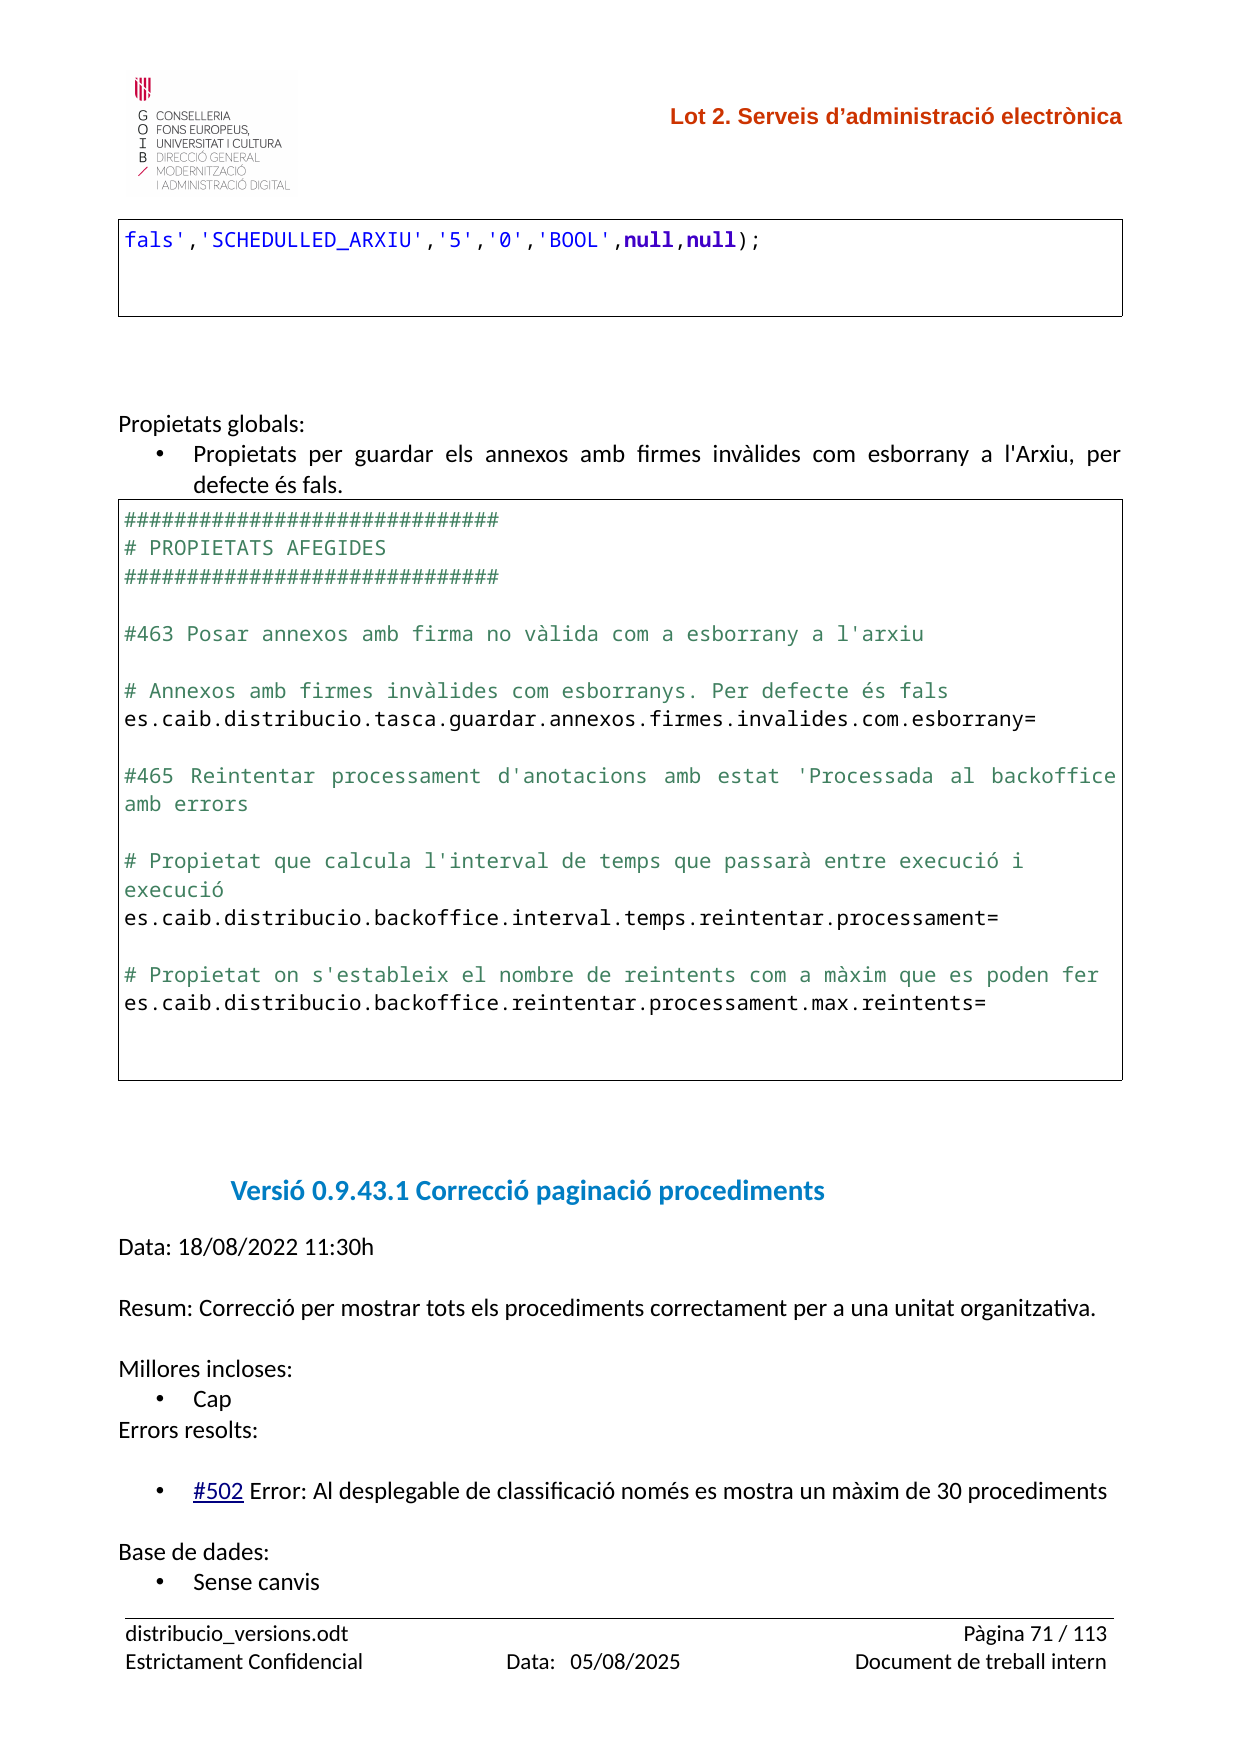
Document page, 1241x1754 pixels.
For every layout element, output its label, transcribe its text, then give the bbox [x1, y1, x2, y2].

text Resum: Correcció per mostrar tots els procediments correctament per a una unitat organitzativa. [118, 1292, 1122, 1322]
picture [126, 70, 299, 197]
text Millores incloses: [118, 1353, 1122, 1383]
text Data: 18/08/2022 11:30h [118, 1231, 1122, 1261]
table_header ############################## # PROPIETATS AFEGIDES ############################## #463 Posar annexos amb firma no vàlida com a esborrany a l'arxiu # Annexos amb firmes invàlides com esborranys. Per defecte és fals es.caib.distribucio.tasca.guardar.annexos.firmes.invalides.com.esborrany= #465 Reintentar processament d'anotacions amb estat 'Processada al backoffice amb errors # Propietat que calcula l'interval de temps que passarà entre execució i execució es.caib.distribucio.backoffice.interval.temps.reintentar.processament= # Propietat on s'estableix el nombre de reintents com a màxim que es poden fer es.caib.distribucio.backoffice.reintentar.processament.max.reintents= [119, 500, 1122, 1079]
text Base de dades: [118, 1536, 1122, 1567]
list Cap [156, 1383, 1122, 1414]
list #502 Error: Al desplegable de classificació només es mostra un màxim de 30 procediments [156, 1475, 1122, 1506]
text Errors resolts: [118, 1414, 1122, 1444]
subtitle Versió 0.9.43.1 Correcció paginació procediments [153, 1172, 1122, 1207]
list Propietats per guardar els annexos amb firmes invàlides com esborrany a l'Arxiu, per defecte és fals. [156, 438, 1122, 499]
table_header fals','SCHEDULLED_ARXIU','5','0','BOOL',null,null); [119, 220, 1122, 316]
list Sense canvis [156, 1567, 1122, 1597]
text Propietats globals: [118, 408, 1122, 438]
